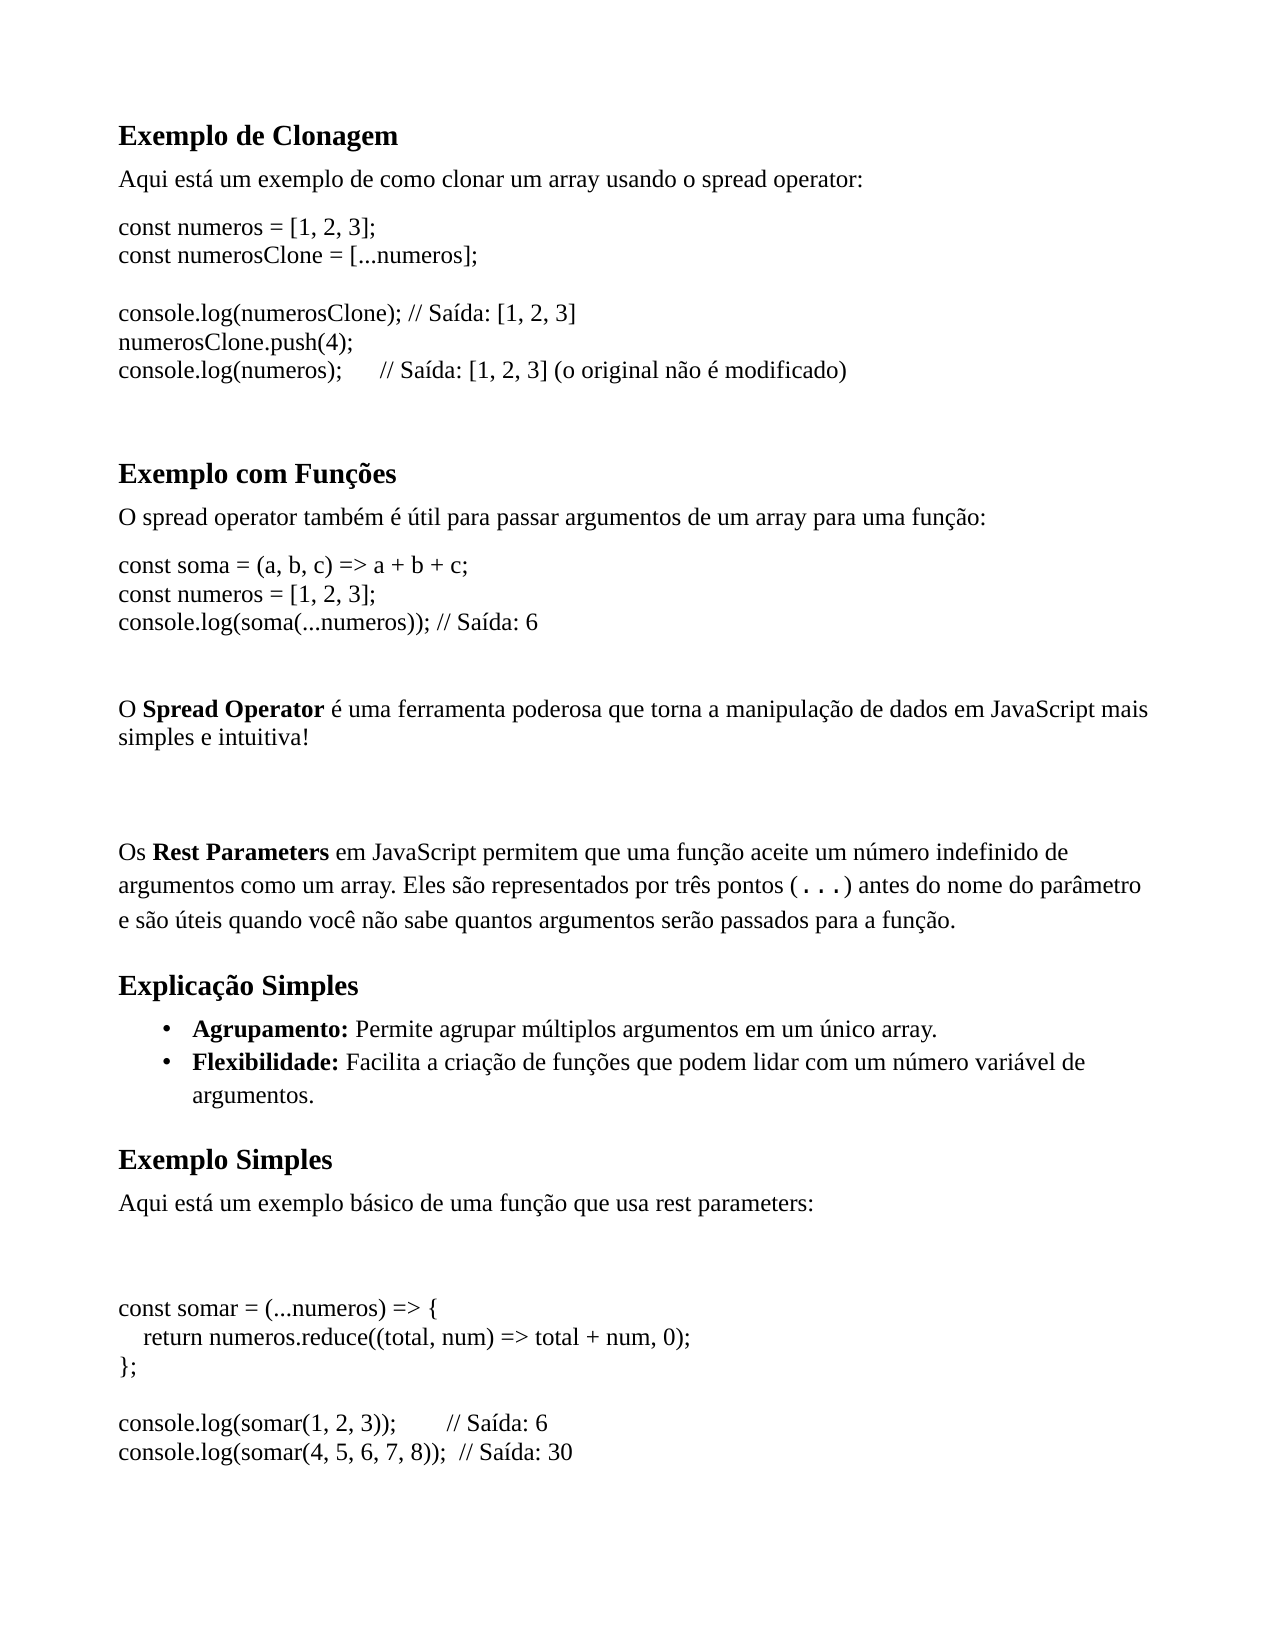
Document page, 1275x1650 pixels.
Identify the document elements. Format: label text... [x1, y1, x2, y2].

text console.log(somar(1, 2, 3)); // Saída: 6 [118, 1408, 1157, 1437]
list Flexibilidade: Facilita a criação de funções que podem lidar com um número variável de argumentos. [162, 1047, 1157, 1109]
text const soma = (a, b, c) => a + b + c; [118, 550, 1157, 579]
list Agrupamento: Permite agrupar múltiplos argumentos em um único array. [162, 1014, 1157, 1043]
text console.log(soma(...numeros)); // Saída: 6 [118, 607, 1157, 636]
text }; [118, 1351, 1157, 1379]
text const numeros = [1, 2, 3]; [118, 212, 1157, 241]
text numerosClone.push(4); [118, 327, 1157, 356]
text Aqui está um exemplo de como clonar um array usando o spread operator: [118, 164, 1157, 193]
subtitle Exemplo com Funções [118, 456, 1157, 490]
text O Spread Operator é uma ferramenta poderosa que torna a manipulação de dados em JavaScript mais simples e intuitiva! [118, 694, 1157, 751]
text console.log(numerosClone); // Saída: [1, 2, 3] [118, 298, 1157, 327]
subtitle Explicação Simples [118, 968, 1157, 1001]
subtitle Exemplo de Clonagem [118, 118, 1157, 152]
text Os Rest Parameters em JavaScript permitem que uma função aceite um número indefinido de argumentos como um array. Eles são representados por três pontos (...) antes do nome do parâmetro e são úteis quando você não sabe quantos argumentos serão passados para a função. [118, 837, 1157, 934]
text Aqui está um exemplo básico de uma função que usa rest parameters: [118, 1188, 1157, 1217]
text console.log(numeros); // Saída: [1, 2, 3] (o original não é modificado) [118, 356, 1157, 384]
text const somar = (...numeros) => { [118, 1293, 1157, 1322]
text const numerosClone = [...numeros]; [118, 241, 1157, 269]
text console.log(somar(4, 5, 6, 7, 8)); // Saída: 30 [118, 1437, 1157, 1466]
text O spread operator também é útil para passar argumentos de um array para uma função: [118, 502, 1157, 531]
subtitle Exemplo Simples [118, 1142, 1157, 1176]
text return numeros.reduce((total, num) => total + num, 0); [118, 1322, 1157, 1351]
text const numeros = [1, 2, 3]; [118, 579, 1157, 607]
